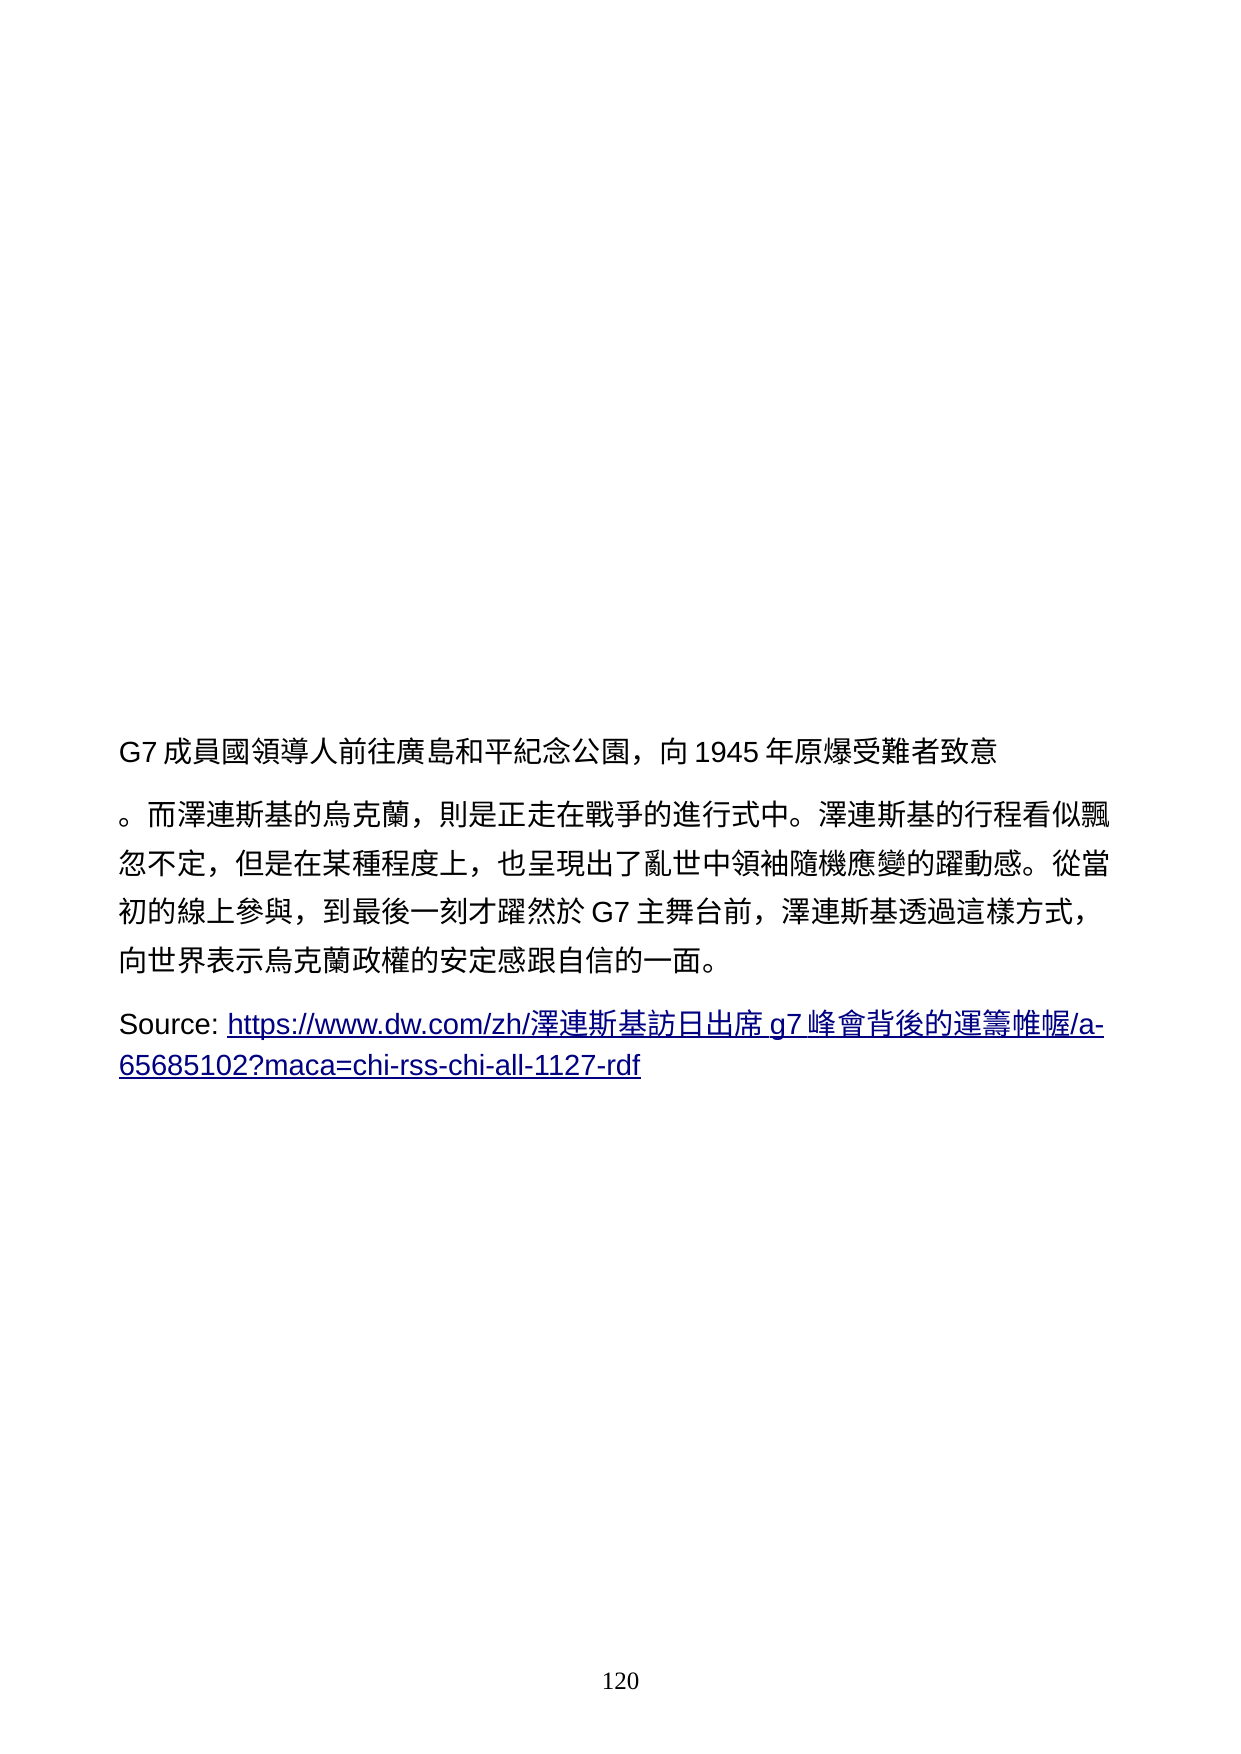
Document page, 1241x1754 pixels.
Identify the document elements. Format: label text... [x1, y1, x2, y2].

text G7成員國領導人前往廣島和平紀念公園，向1945年原爆受難者致意 [118, 729, 1122, 771]
text Source: https://www.dw.com/zh/澤連斯基訪日出席g7峰會背後的運籌帷幄/a-65685102?maca=chi-rss-chi-all-1127-rdf [118, 1001, 1122, 1081]
text 。而澤連斯基的烏克蘭，則是正走在戰爭的進行式中。澤連斯基的行程看似飄忽不定，但是在某種程度上，也呈現出了亂世中領袖隨機應變的躍動感。從當初的線上參與，到最後一刻才躍然於G7主舞台前，澤連斯基透過這樣方式，向世界表示烏克蘭政權的安定感跟自信的一面。 [118, 792, 1122, 980]
